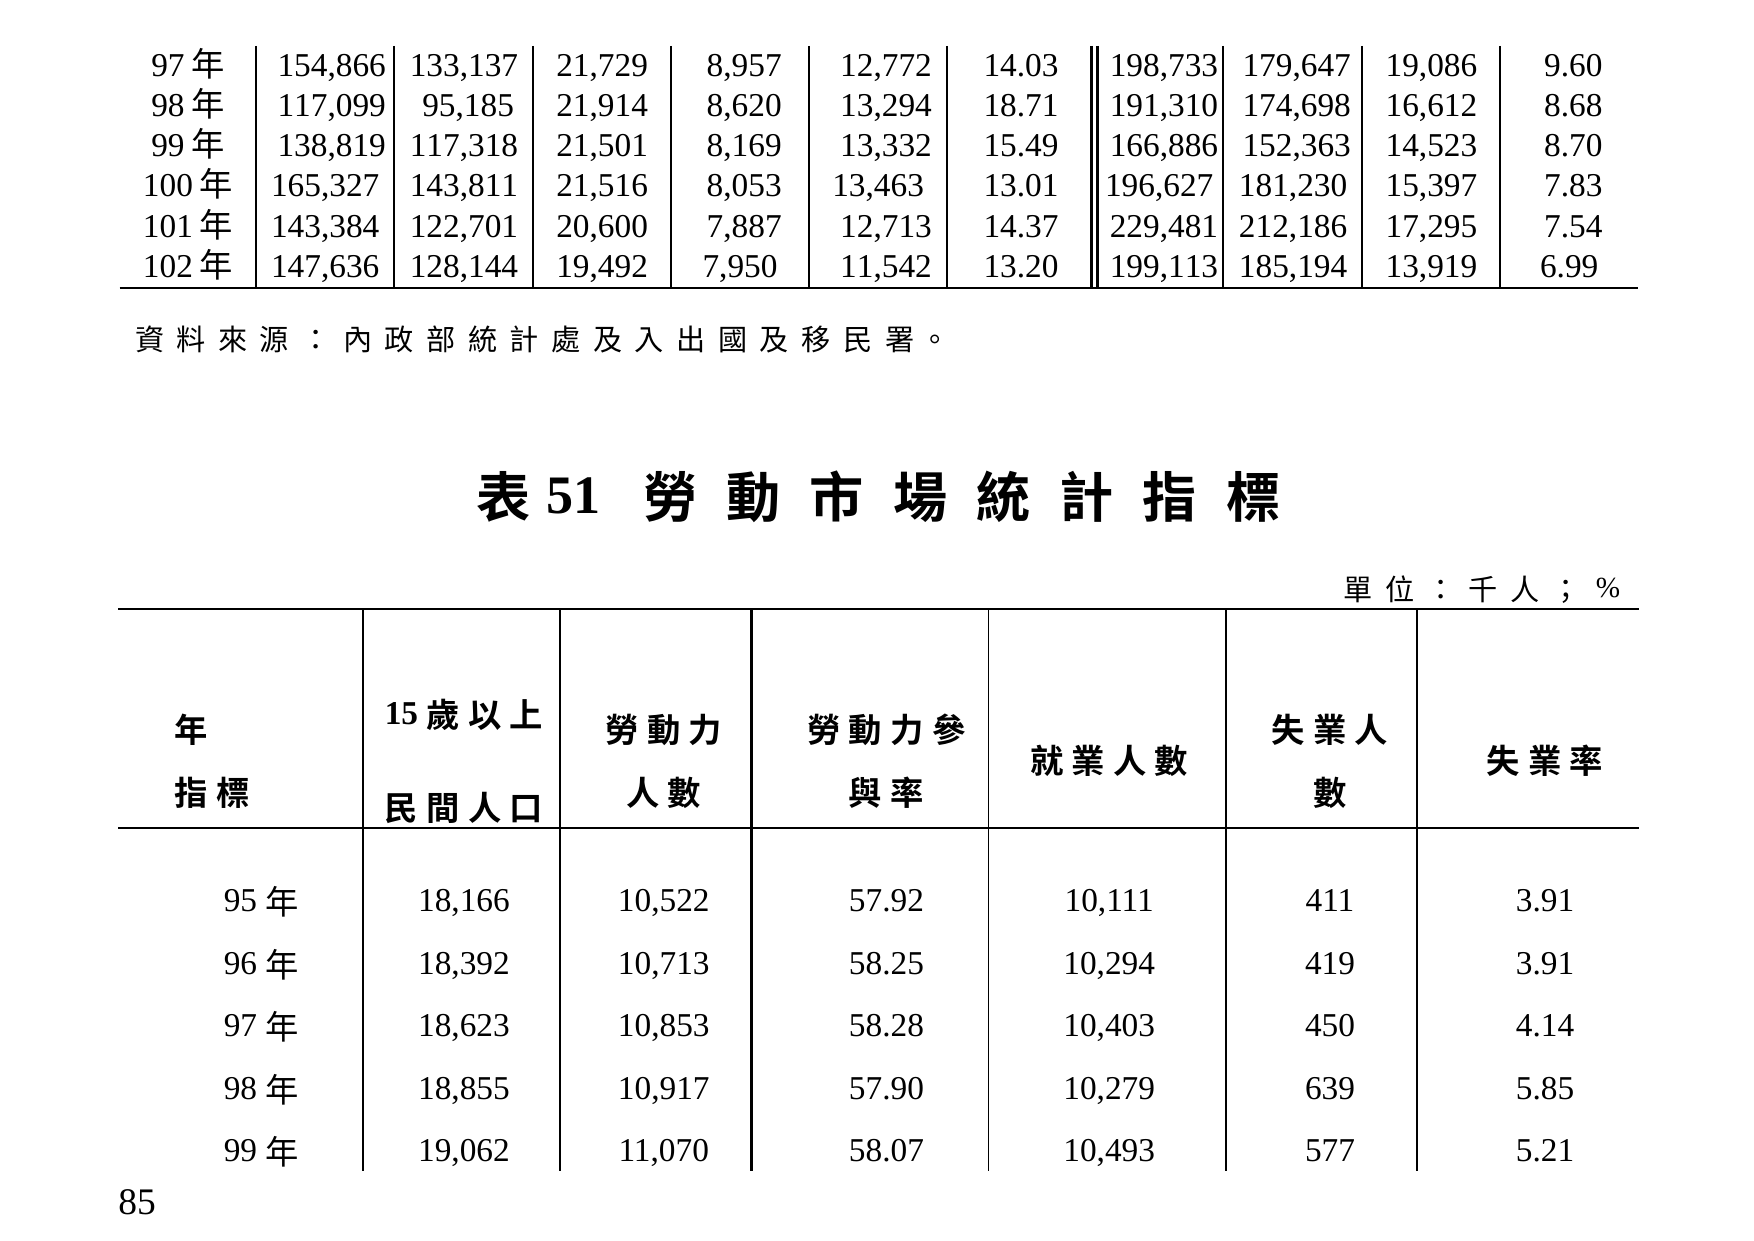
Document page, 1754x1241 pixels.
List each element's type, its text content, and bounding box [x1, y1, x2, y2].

table_cell 143,384 [257, 207, 393, 247]
table_cell 18.71 [948, 86, 1090, 126]
table_cell 10,713 [561, 921, 750, 983]
table_cell 18,623 [364, 983, 559, 1046]
table_cell 13.20 [948, 247, 1090, 287]
table_cell 100年 [120, 166, 255, 207]
table_cell 15.49 [948, 126, 1090, 166]
table_cell 10,294 [989, 921, 1225, 983]
table_cell 152,363 [1224, 126, 1361, 166]
table_cell 19,086 [1363, 46, 1499, 86]
table_cell 8,957 [672, 46, 808, 86]
table_cell 58.28 [753, 983, 988, 1046]
table_cell 229,481 [1099, 207, 1222, 247]
table_cell 8,169 [672, 126, 808, 166]
table_cell 98年 [118, 1046, 362, 1108]
table_cell 19,062 [364, 1108, 559, 1171]
table_cell 99年 [120, 126, 255, 166]
table_cell 198,733 [1099, 46, 1222, 86]
table_cell 7,887 [672, 207, 808, 247]
table_cell 18,855 [364, 1046, 559, 1108]
table_header 就業人數 [989, 610, 1225, 827]
table_cell 13,919 [1363, 247, 1499, 287]
table_cell 57.90 [753, 1046, 988, 1108]
table_cell 411 [1227, 829, 1416, 921]
text 單位：千人；% [128, 546, 1628, 608]
table_cell 57.92 [753, 829, 988, 921]
table_cell 13,332 [810, 126, 946, 166]
table_cell 10,111 [989, 829, 1225, 921]
table_cell 21,516 [534, 166, 670, 207]
table_cell 14.03 [948, 46, 1090, 86]
table_cell 101年 [120, 207, 255, 247]
table_header 失業人數 [1227, 610, 1416, 827]
table_cell 6.99 [1501, 247, 1637, 287]
table_cell 7.54 [1501, 207, 1637, 247]
table_cell 18,166 [364, 829, 559, 921]
table_cell 97年 [120, 46, 255, 86]
table_cell 21,501 [534, 126, 670, 166]
table_cell 3.91 [1418, 921, 1639, 983]
table_cell 3.91 [1418, 829, 1639, 921]
table_cell 20,600 [534, 207, 670, 247]
table_cell 11,070 [561, 1108, 750, 1171]
table_cell 10,522 [561, 829, 750, 921]
table_cell 19,492 [534, 247, 670, 287]
text 資料來源：內政部統計處及入出國及移民署。 [128, 296, 1628, 358]
table_cell 15,397 [1363, 166, 1499, 207]
table_cell 196,627 [1099, 166, 1222, 207]
table_cell 143,811 [395, 166, 532, 207]
table_cell 12,772 [810, 46, 946, 86]
table_cell 9.60 [1501, 46, 1637, 86]
table_cell 58.25 [753, 921, 988, 983]
table_cell 16,612 [1363, 86, 1499, 126]
table_header 年 指標 [118, 610, 362, 827]
table_cell 58.07 [753, 1108, 988, 1171]
table_cell 21,914 [534, 86, 670, 126]
table_cell 165,327 [257, 166, 393, 207]
table_cell 5.21 [1418, 1108, 1639, 1171]
table_cell 99年 [118, 1108, 362, 1171]
table_cell 96年 [118, 921, 362, 983]
table_cell 133,137 [395, 46, 532, 86]
table_cell 13.01 [948, 166, 1090, 207]
table_cell 450 [1227, 983, 1416, 1046]
table_cell 17,295 [1363, 207, 1499, 247]
table_cell 179,647 [1224, 46, 1361, 86]
table_cell 181,230 [1224, 166, 1361, 207]
table_cell 14.37 [948, 207, 1090, 247]
table_cell 10,917 [561, 1046, 750, 1108]
table_cell 117,318 [395, 126, 532, 166]
table_cell 5.85 [1418, 1046, 1639, 1108]
table_header 勞動力參與率 [753, 610, 988, 827]
table_cell 174,698 [1224, 86, 1361, 126]
table_cell 7.83 [1501, 166, 1637, 207]
table_cell 639 [1227, 1046, 1416, 1108]
table_cell 11,542 [810, 247, 946, 287]
table_cell 117,099 [257, 86, 393, 126]
table_cell 10,403 [989, 983, 1225, 1046]
table_cell 18,392 [364, 921, 559, 983]
table_cell 147,636 [257, 247, 393, 287]
table_cell 13,294 [810, 86, 946, 126]
table_cell 8.70 [1501, 126, 1637, 166]
table_cell 419 [1227, 921, 1416, 983]
table_cell 4.14 [1418, 983, 1639, 1046]
table_cell 10,853 [561, 983, 750, 1046]
table_cell 128,144 [395, 247, 532, 287]
text 表51 勞動市場統計指標 [128, 421, 1628, 546]
table_cell 10,493 [989, 1108, 1225, 1171]
table_cell 199,113 [1099, 247, 1222, 287]
table_cell 138,819 [257, 126, 393, 166]
table_cell 154,866 [257, 46, 393, 86]
table_cell 191,310 [1099, 86, 1222, 126]
table_cell 12,713 [810, 207, 946, 247]
table_cell 95年 [118, 829, 362, 921]
table_header 勞動力人數 [561, 610, 750, 827]
table_cell 8,620 [672, 86, 808, 126]
table_cell 95,185 [395, 86, 532, 126]
table_cell 98年 [120, 86, 255, 126]
table_cell 8,053 [672, 166, 808, 207]
table_cell 13,463 [810, 166, 946, 207]
table_cell 8.68 [1501, 86, 1637, 126]
table_cell 166,886 [1099, 126, 1222, 166]
table_cell 122,701 [395, 207, 532, 247]
table_header 15歲以上 民間人口 [364, 610, 559, 827]
table_cell 21,729 [534, 46, 670, 86]
table_cell 212,186 [1224, 207, 1361, 247]
table_cell 577 [1227, 1108, 1416, 1171]
table_cell 7,950 [672, 247, 808, 287]
table_cell 97年 [118, 983, 362, 1046]
table_cell 102年 [120, 247, 255, 287]
table_cell 14,523 [1363, 126, 1499, 166]
table_cell 185,194 [1224, 247, 1361, 287]
table_cell 10,279 [989, 1046, 1225, 1108]
table_header 失業率 [1418, 610, 1639, 827]
